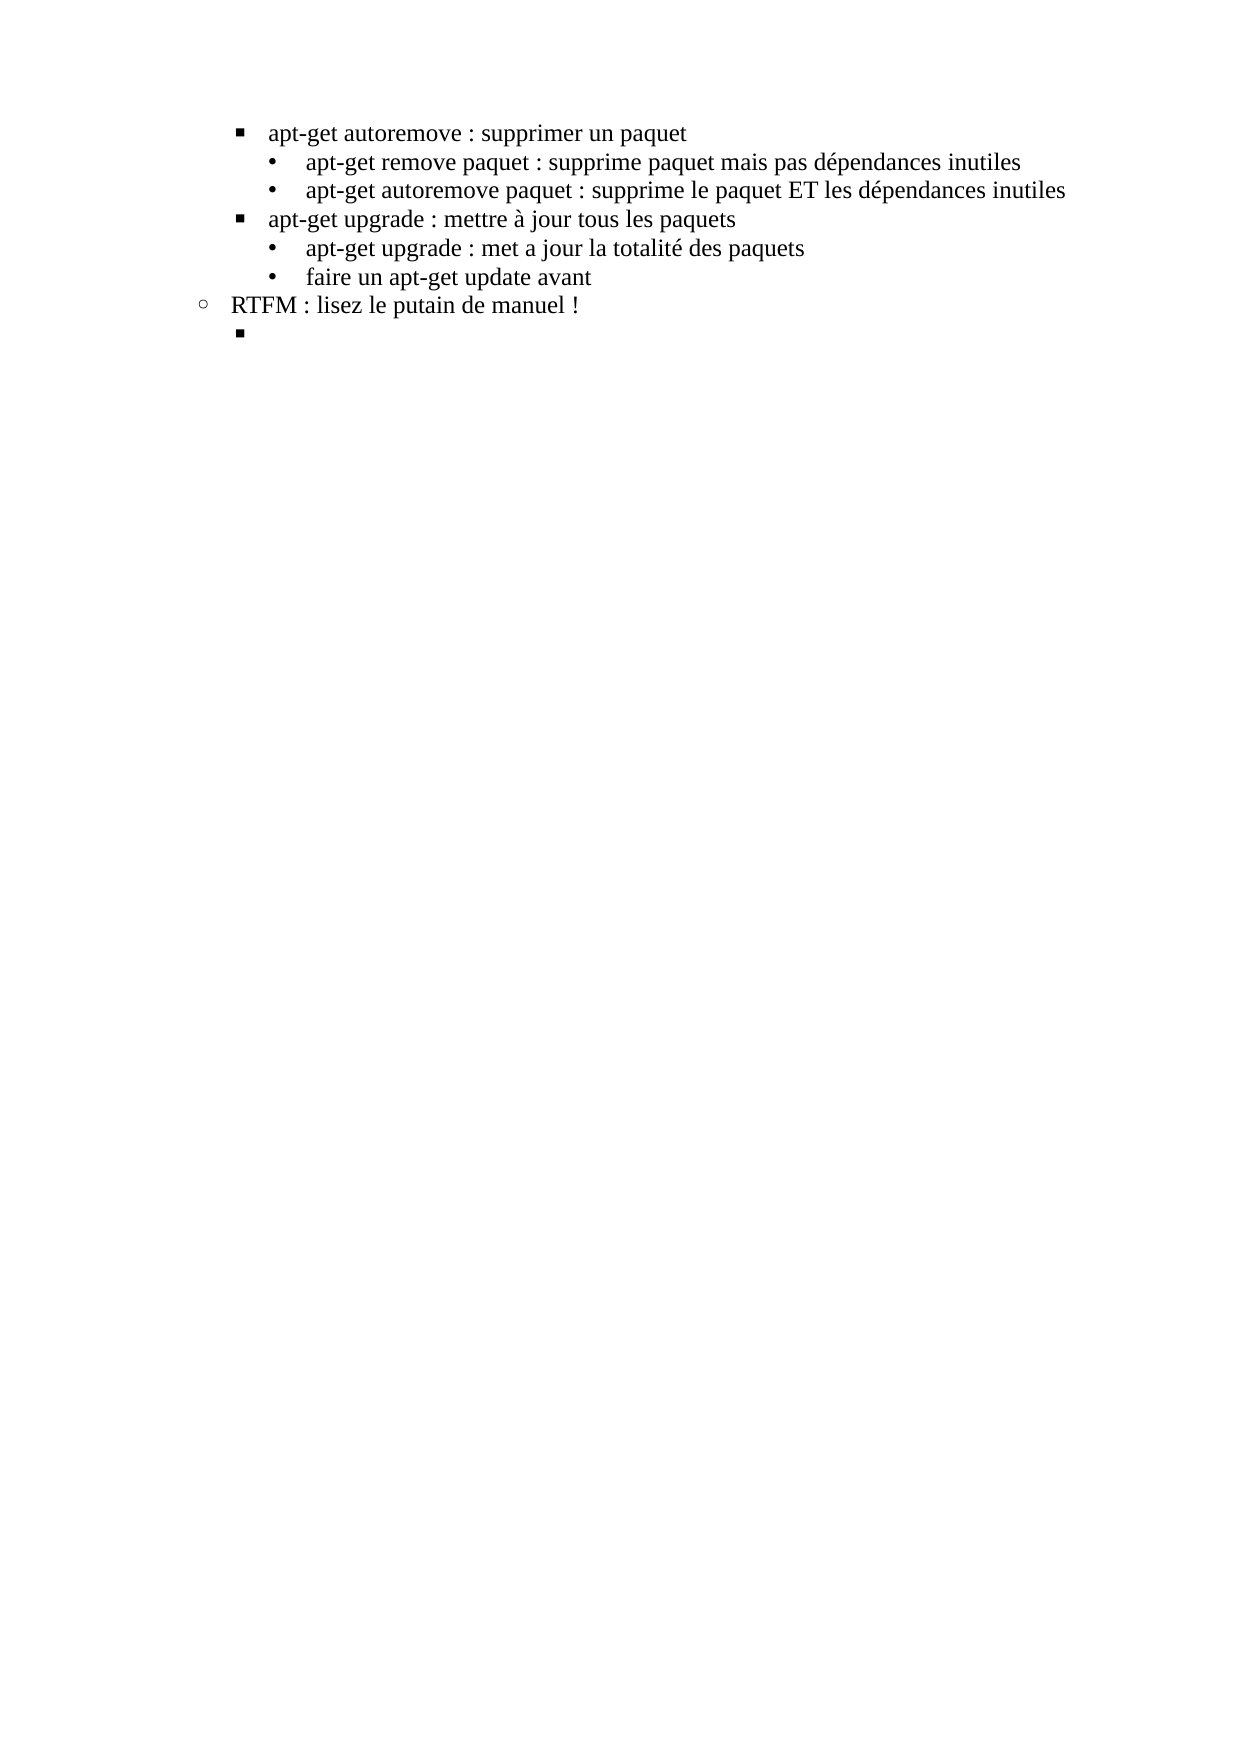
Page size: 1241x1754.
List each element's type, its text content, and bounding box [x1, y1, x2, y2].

list apt-get upgrade : mettre à jour tous les paquets [231, 204, 1122, 233]
list apt-get autoremove : supprimer un paquet [231, 118, 1122, 147]
list RTFM : lisez le putain de manuel ! [193, 291, 1122, 319]
list faire un apt-get update avant [268, 262, 1122, 291]
list apt-get upgrade : met a jour la totalité des paquets [268, 233, 1122, 262]
list apt-get remove paquet : supprime paquet mais pas dépendances inutiles [268, 147, 1122, 176]
list apt-get autoremove paquet : supprime le paquet ET les dépendances inutiles [268, 176, 1122, 204]
